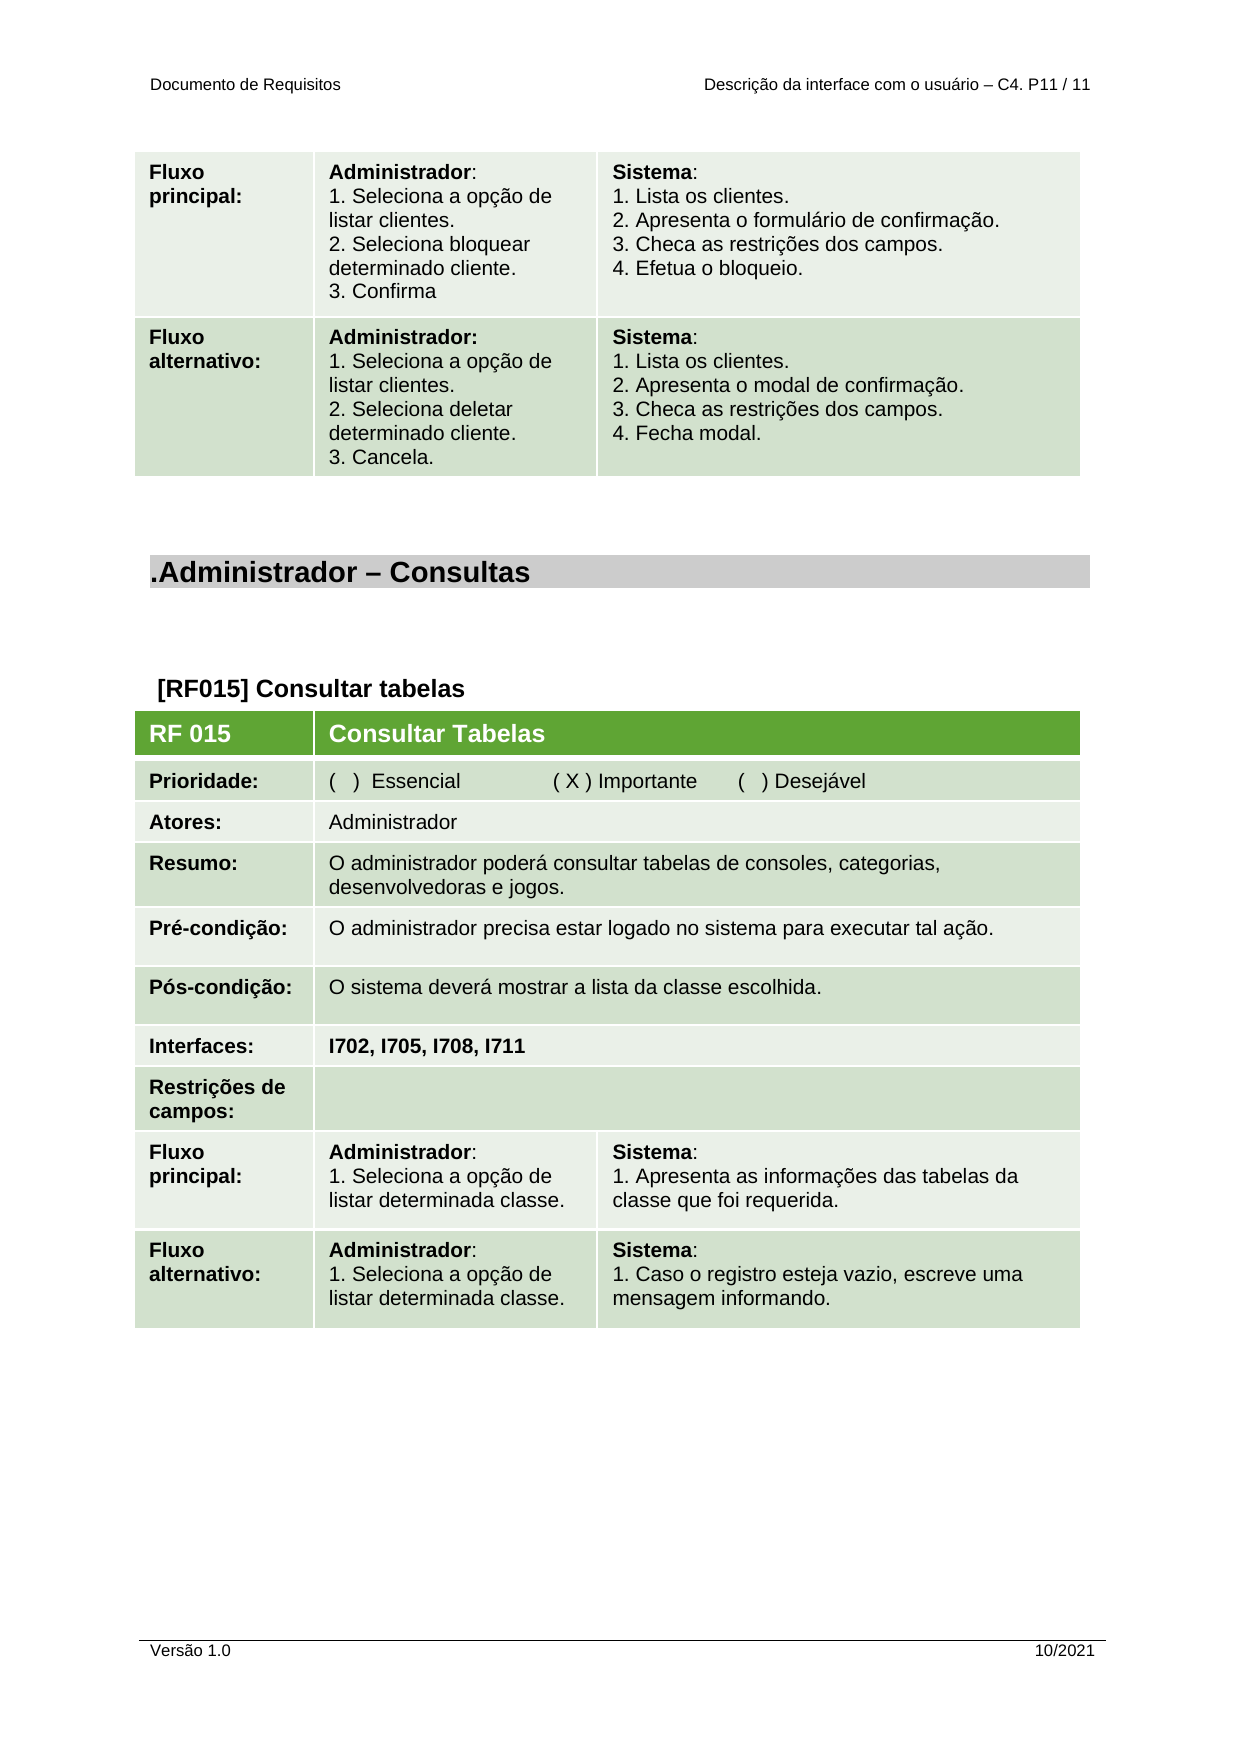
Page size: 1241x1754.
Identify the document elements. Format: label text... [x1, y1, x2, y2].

table_cell Prioridade: [135, 761, 313, 800]
table_cell I702, I705, I708, I711 [315, 1026, 1080, 1065]
table_cell [315, 1067, 1080, 1130]
table_cell Fluxo alternativo: [135, 318, 313, 476]
subtitle Administrador – Consultas [150, 555, 1090, 588]
table_cell Fluxo principal: [135, 152, 313, 316]
table_cell Restrições de campos: [135, 1067, 313, 1130]
table_cell Sistema: 1. Caso o registro esteja vazio, escreve uma mensagem informando. [598, 1231, 1080, 1328]
table_cell Administrador: 1. Seleciona a opção de listar clientes. 2. Seleciona bloquear determinado cliente. 3. Confirma [315, 152, 596, 316]
subtitle [RF015] Consultar tabelas [150, 674, 1090, 703]
table_cell Pós-condição: [135, 967, 313, 1024]
table_cell Pré-condição: [135, 908, 313, 965]
table_cell Resumo: [135, 843, 313, 906]
table_cell Administrador: 1. Seleciona a opção de listar determinada classe. [315, 1231, 596, 1328]
table_cell Sistema: 1. Lista os clientes. 2. Apresenta o formulário de confirmação. 3. Checa as restrições dos campos. 4. Efetua o bloqueio. [598, 152, 1080, 316]
table_cell Atores: [135, 802, 313, 841]
table_cell Administrador: 1. Seleciona a opção de listar determinada classe. [315, 1132, 596, 1228]
table_cell O sistema deverá mostrar a lista da classe escolhida. [315, 967, 1080, 1024]
table_cell O administrador poderá consultar tabelas de consoles, categorias, desenvolvedoras e jogos. [315, 843, 1080, 906]
table_header Consultar Tabelas [315, 711, 1080, 755]
table_cell O administrador precisa estar logado no sistema para executar tal ação. [315, 908, 1080, 965]
table_cell Fluxo alternativo: [135, 1231, 313, 1328]
table_cell Administrador: 1. Seleciona a opção de listar clientes. 2. Seleciona deletar determinado cliente. 3. Cancela. [315, 318, 596, 476]
table_header RF 015 [135, 711, 313, 755]
table_cell Interfaces: [135, 1026, 313, 1065]
table_cell Administrador [315, 802, 1080, 841]
table_cell Fluxo principal: [135, 1132, 313, 1228]
table_cell Sistema: 1. Lista os clientes. 2. Apresenta o modal de confirmação. 3. Checa as restrições dos campos. 4. Fecha modal. [598, 318, 1080, 476]
table_cell Sistema: 1. Apresenta as informações das tabelas da classe que foi requerida. [598, 1132, 1080, 1228]
table_cell ( ) Essencial ( X ) Importante ( ) Desejável [315, 761, 1080, 800]
